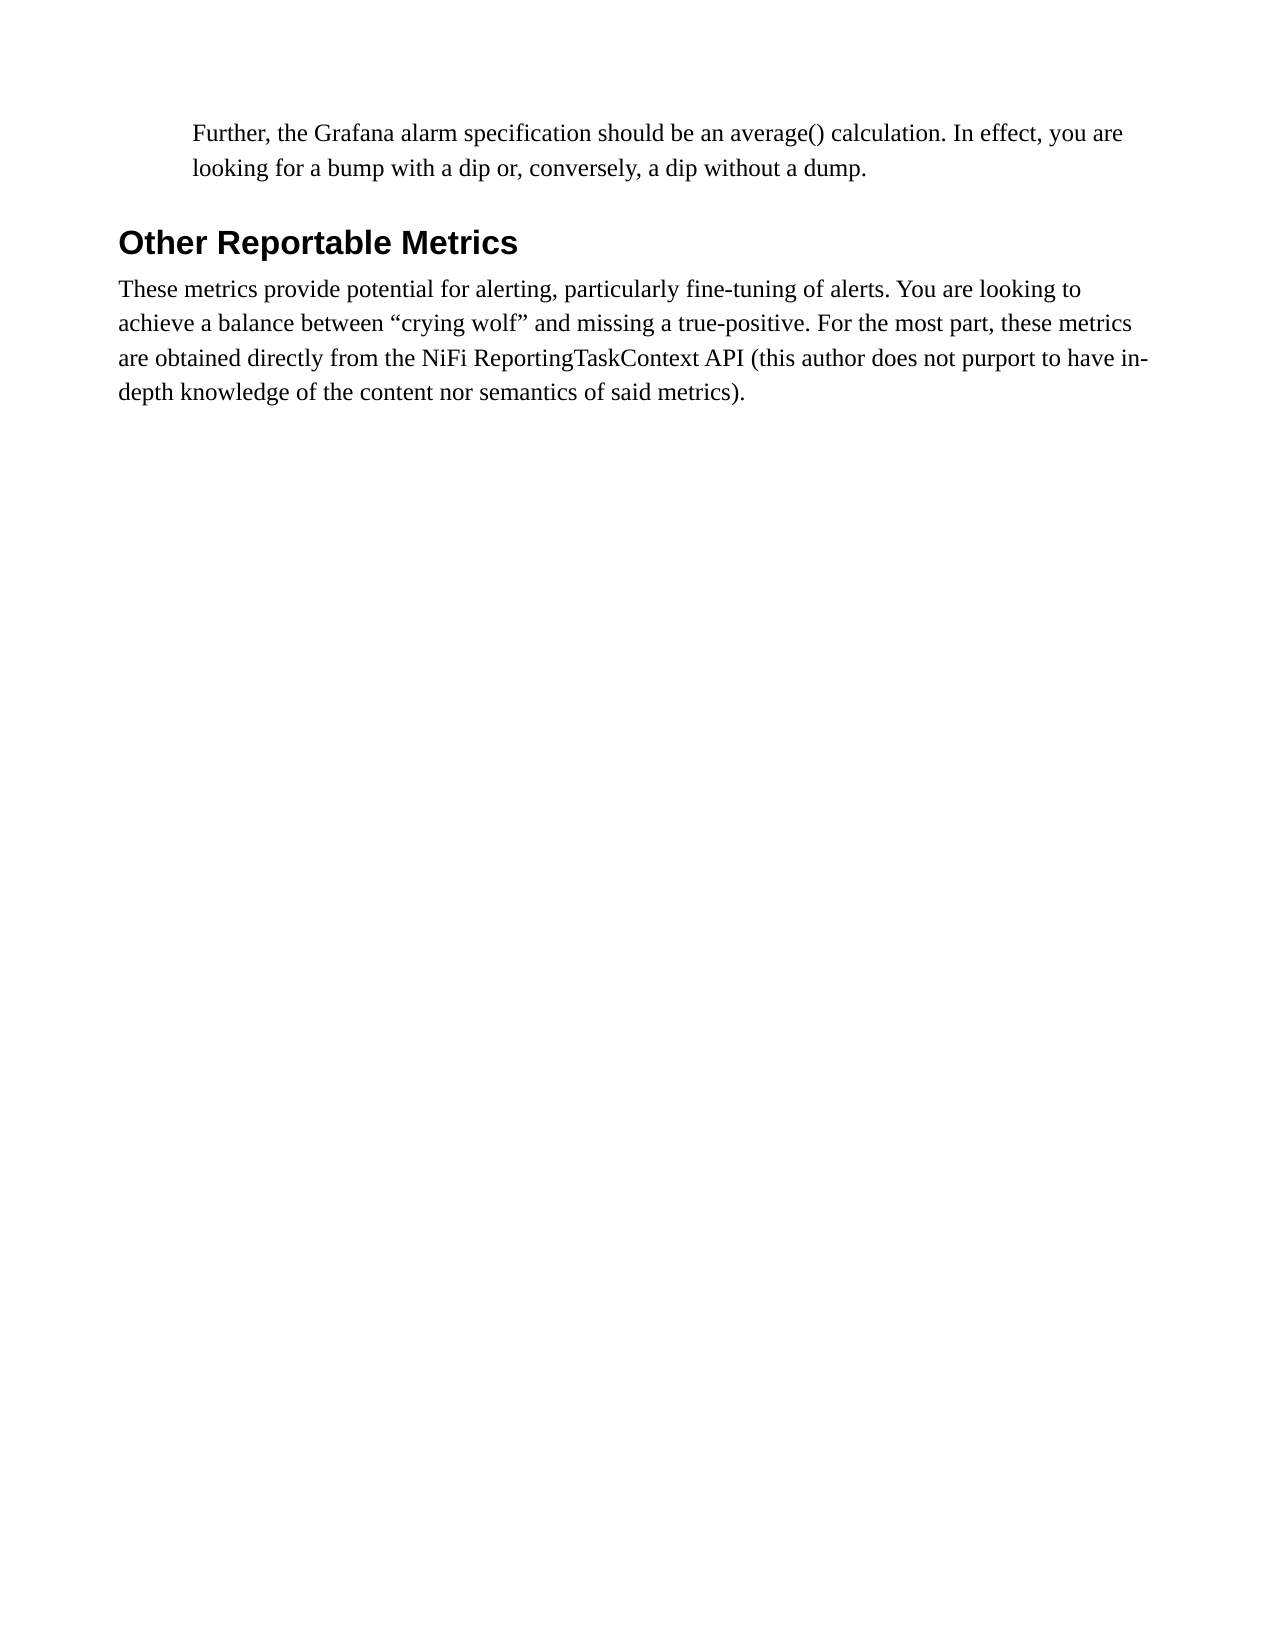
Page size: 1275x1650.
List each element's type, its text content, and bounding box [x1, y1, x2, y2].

subtitle Other Reportable Metrics [118, 222, 1157, 261]
text These metrics provide potential for alerting, particularly fine-tuning of alerts. You are looking to achieve a balance between “crying wolf” and missing a true-positive. For the most part, these metrics are obtained directly from the NiFi ReportingTaskContext API (this author does not purport to have in-depth knowledge of the content nor semantics of said metrics). [118, 274, 1157, 406]
text Further, the Grafana alarm specification should be an average() calculation. In effect, you are looking for a bump with a dip or, conversely, a dip without a dump. [192, 118, 1157, 181]
